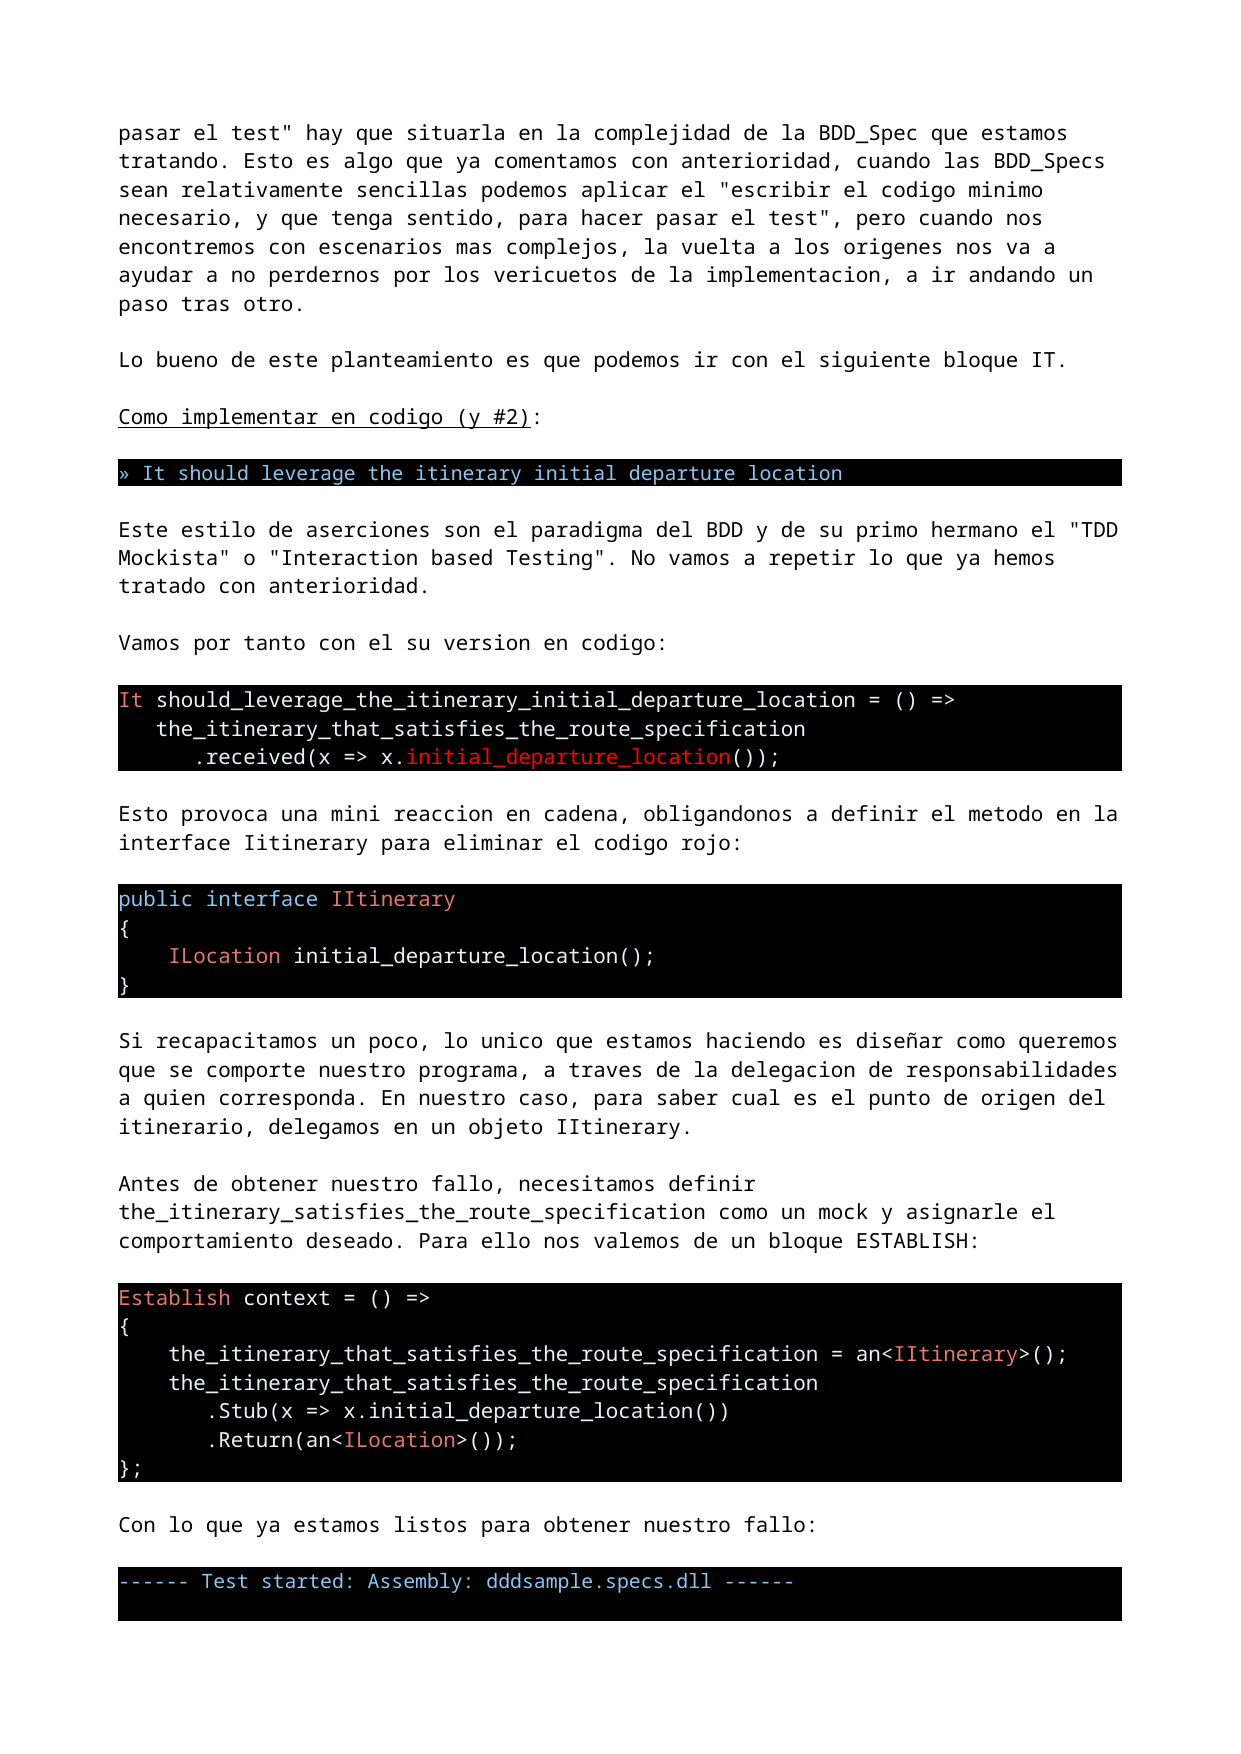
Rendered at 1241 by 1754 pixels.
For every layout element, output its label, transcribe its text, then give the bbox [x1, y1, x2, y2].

text pasar el test" hay que situarla en la complejidad de la BDD_Spec que estamos tratando. Esto es algo que ya comentamos con anterioridad, cuando las BDD_Specs sean relativamente sencillas podemos aplicar el "escribir el codigo minimo necesario, y que tenga sentido, para hacer pasar el test", pero cuando nos encontremos con escenarios mas complejos, la vuelta a los origenes nos va a ayudar a no perdernos por los vericuetos de la implementacion, a ir andando un paso tras otro. [118, 118, 1122, 317]
text .Return(an<ILocation>()); [118, 1425, 1122, 1453]
text .received(x => x.initial_departure_location()); [118, 742, 1122, 771]
text the_itinerary_that_satisfies_the_route_specification = an<IItinerary>(); [118, 1339, 1122, 1368]
text the_itinerary_that_satisfies_the_route_specification [118, 714, 1122, 742]
text » It should leverage the itinerary initial departure location [118, 459, 1122, 486]
text It should_leverage_the_itinerary_initial_departure_location = () => [118, 685, 1122, 714]
text }; [118, 1453, 1122, 1482]
text Este estilo de aserciones son el paradigma del BDD y de su primo hermano el "TDD Mockista" o "Interaction based Testing". No vamos a repetir lo que ya hemos tratado con anterioridad. [118, 515, 1122, 600]
text public interface IItinerary [118, 884, 1122, 913]
text } [118, 970, 1122, 998]
text Si recapacitamos un poco, lo unico que estamos haciendo es diseñar como queremos que se comporte nuestro programa, a traves de la delegacion de responsabilidades a quien corresponda. En nuestro caso, para saber cual es el punto de origen del itinerario, delegamos en un objeto IItinerary. [118, 1027, 1122, 1140]
text { [118, 1311, 1122, 1339]
text .Stub(x => x.initial_departure_location()) [118, 1396, 1122, 1425]
text Con lo que ya estamos listos para obtener nuestro fallo: [118, 1510, 1122, 1538]
text Vamos por tanto con el su version en codigo: [118, 628, 1122, 657]
text Lo bueno de este planteamiento es que podemos ir con el siguiente bloque IT. [118, 346, 1122, 374]
text Como implementar en codigo (y #2): [118, 402, 1122, 431]
text Antes de obtener nuestro fallo, necesitamos definir the_itinerary_satisfies_the_route_specification como un mock y asignarle el comportamiento deseado. Para ello nos valemos de un bloque ESTABLISH: [118, 1169, 1122, 1254]
text Esto provoca una mini reaccion en cadena, obligandonos a definir el metodo en la interface Iitinerary para eliminar el codigo rojo: [118, 799, 1122, 856]
text Establish context = () => [118, 1283, 1122, 1311]
text { [118, 913, 1122, 941]
text ------ Test started: Assembly: dddsample.specs.dll ------ [118, 1567, 1122, 1594]
text ILocation initial_departure_location(); [118, 941, 1122, 970]
text the_itinerary_that_satisfies_the_route_specification [118, 1368, 1122, 1396]
